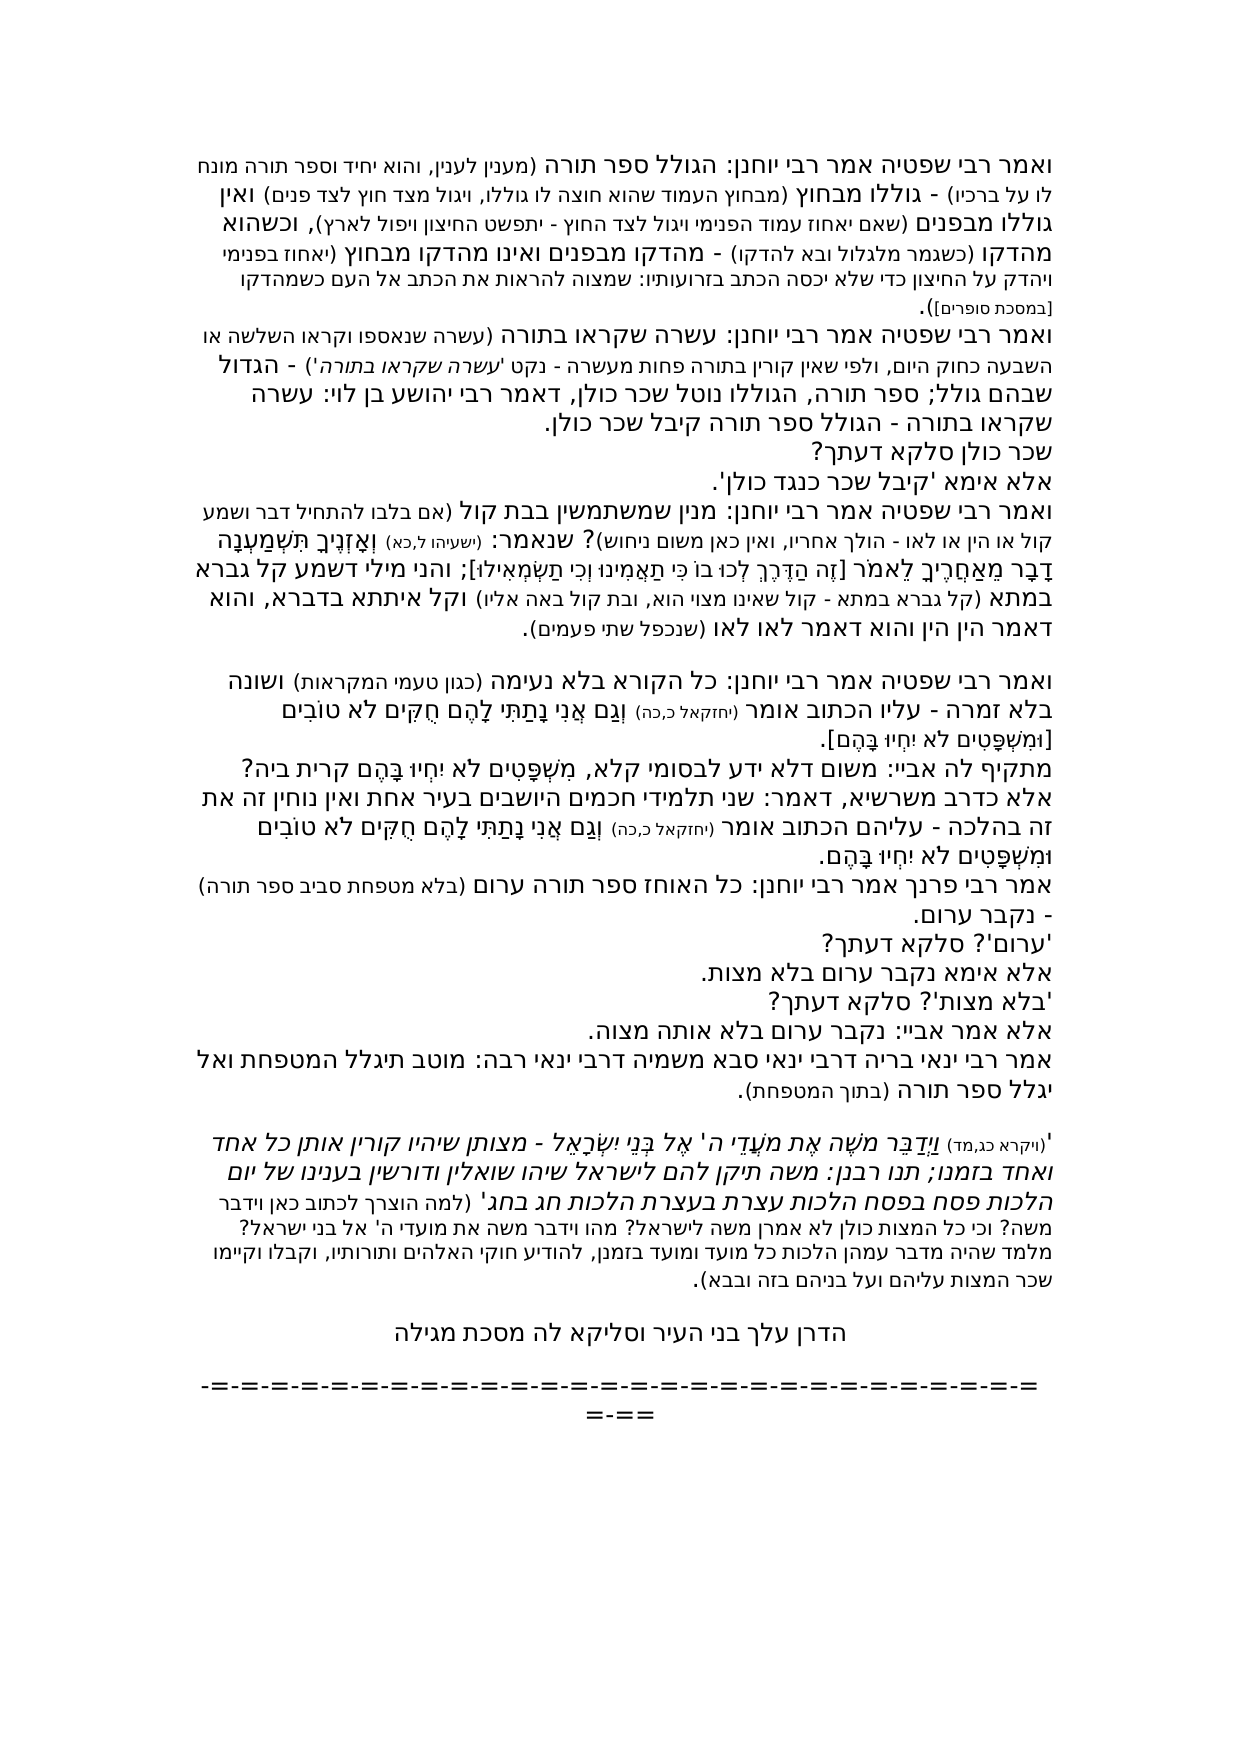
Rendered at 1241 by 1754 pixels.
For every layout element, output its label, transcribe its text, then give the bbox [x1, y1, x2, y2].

text ואמר רבי שפטיה אמר רבי יוחנן: מנין שמשתמשין בבת קול (אם בלבו להתחיל דבר ושמע קול או הין או לאו - הולך אחריו, ואין כאן משום ניחוש)? שנאמר: (ישעיהו ל,כא) וְאָזְנֶיךָ תִּשְׁמַעְנָה דָבָר מֵאַחֲרֶיךָ לֵאמֹר [זֶה הַדֶּרֶךְ לְכוּ בוֹ כִּי תַאֲמִינוּ וְכִי תַשְׂמְאִילוּ]; והני מילי דשמע קל גברא במתא (קל גברא במתא - קול שאינו מצוי הוא, ובת קול באה אליו) וקל איתתא בדברא, והוא דאמר הין הין והוא דאמר לאו לאו (שנכפל שתי פעמים). [187, 496, 1053, 642]
text אלא אימא 'קיבל שכר כנגד כולן'. [187, 467, 1053, 496]
text 'בלא מצות'? סלקא דעתך? [187, 987, 1053, 1017]
text ואמר רבי שפטיה אמר רבי יוחנן: כל הקורא בלא נעימה (כגון טעמי המקראות) ושונה בלא זמרה - עליו הכתוב אומר (יחזקאל כ,כה) וְגַם אֲנִי נָתַתִּי לָהֶם חֻקִּים לֹא טוֹבִים [וּמִשְׁפָּטִים לֹא יִחְיוּ בָּהֶם]. [187, 666, 1053, 754]
text אלא כדרב משרשיא, דאמר: שני תלמידי חכמים היושבים בעיר אחת ואין נוחין זה את זה בהלכה - עליהם הכתוב אומר (יחזקאל כ,כה) וְגַם אֲנִי נָתַתִּי לָהֶם חֻקִּים לֹא טוֹבִים וּמִשְׁפָּטִים לֹא יִחְיוּ בָּהֶם. [187, 783, 1053, 871]
text אלא אמר אביי: נקבר ערום בלא אותה מצוה. [187, 1017, 1053, 1046]
text ואמר רבי שפטיה אמר רבי יוחנן: עשרה שקראו בתורה (עשרה שנאספו וקראו השלשה או השבעה כחוק היום, ולפי שאין קורין בתורה פחות מעשרה - נקט 'עשרה שקראו בתורה') - הגדול שבהם גולל; ספר תורה, הגוללו נוטל שכר כולן, דאמר רבי יהושע בן לוי: עשרה שקראו בתורה - הגולל ספר תורה קיבל שכר כולן. [187, 321, 1053, 437]
text אמר רבי ינאי בריה דרבי ינאי סבא משמיה דרבי ינאי רבה: מוטב תיגלל המטפחת ואל יגלל ספר תורה (בתוך המטפחת). [187, 1046, 1053, 1104]
text מתקיף לה אביי: משום דלא ידע לבסומי קלא, מִשְׁפָּטִים לֹא יִחְיוּ בָּהֶם קרית ביה? [187, 754, 1053, 783]
text '(ויקרא כג,מד) וַיְדַבֵּר מֹשֶׁה אֶת מֹעֲדֵי ה' אֶל בְּנֵי יִשְׂרָאֵל - מצותן שיהיו קורין אותן כל אחד ואחד בזמנו; תנו רבנן: משה תיקן להם לישראל שיהו שואלין ודורשין בענינו של יום הלכות פסח בפסח הלכות עצרת בעצרת הלכות חג בחג' (למה הוצרך לכתוב כאן וידבר משה? וכי כל המצות כולן לא אמרן משה לישראל? מהו וידבר משה את מועדי ה' אל בני ישראל? מלמד שהיה מדבר עמהן הלכות כל מועד ומועד בזמנן, להודיע חוקי האלהים ותורותיו, וקבלו וקיימו שכר המצות עליהם ועל בניהם בזה ובבא). [187, 1128, 1053, 1294]
text ואמר רבי שפטיה אמר רבי יוחנן: הגולל ספר תורה (מענין לענין, והוא יחיד וספר תורה מונח לו על ברכיו) - גוללו מבחוץ (מבחוץ העמוד שהוא חוצה לו גוללו, ויגול מצד חוץ לצד פנים) ואין גוללו מבפנים (שאם יאחוז עמוד הפנימי ויגול לצד החוץ - יתפשט החיצון ויפול לארץ), וכשהוא מהדקו (כשגמר מלגלול ובא להדקו) - מהדקו מבפנים ואינו מהדקו מבחוץ (יאחוז בפנימי ויהדק על החיצון כדי שלא יכסה הכתב בזרועותיו: שמצוה להראות את הכתב אל העם כשמהדקו [במסכת סופרים]). [187, 150, 1053, 321]
text הדרן עלך בני העיר וסליקא לה מסכת מגילה [187, 1318, 1053, 1347]
text שכר כולן סלקא דעתך? [187, 437, 1053, 467]
text אמר רבי פרנך אמר רבי יוחנן: כל האוחז ספר תורה ערום (בלא מטפחת סביב ספר תורה) - נקבר ערום. [187, 871, 1053, 929]
text אלא אימא נקבר ערום בלא מצות. [187, 958, 1053, 987]
text =-=-=-=-=-=-=-=-=-=-=-=-=-=-=-=-=-=-=-=-=-=-=-=-=-=-=-=-==-= [187, 1371, 1053, 1429]
text 'ערום'? סלקא דעתך? [187, 929, 1053, 958]
